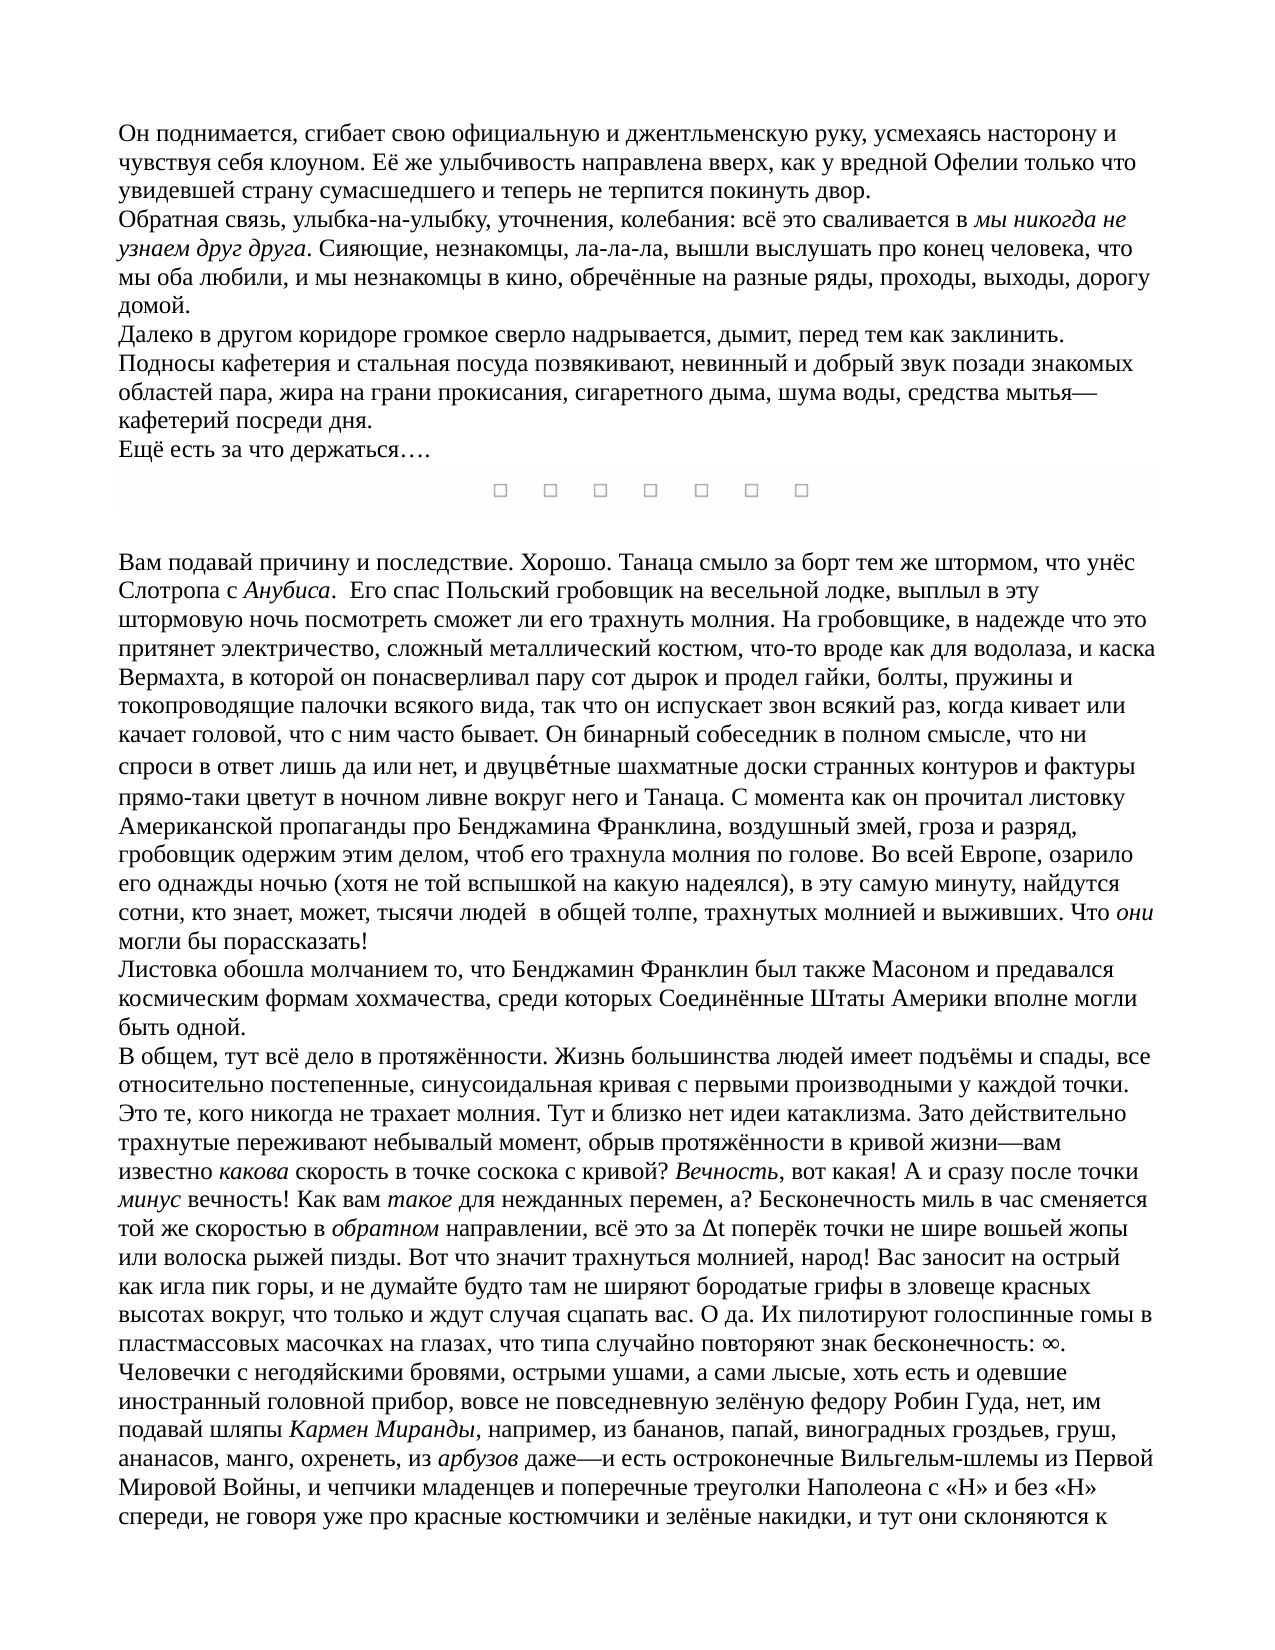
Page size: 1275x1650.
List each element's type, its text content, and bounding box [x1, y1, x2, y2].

text Он поднимается, сгибает свою официальную и джентльменскую руку, усмехаясь насторону и чувствуя себя клоуном. Её же улыбчивость направлена вверх, как у вредной Офелии только что увидевшей страну сумасшедшего и теперь не терпится покинуть двор. [118, 118, 1157, 204]
text Вам подавай причину и последствие. Хорошо. Танаца смыло за борт тем же штормом, что унёс Слотропа с Анубиса. Его спас Польский гробовщик на весельной лодке, выплыл в эту штормовую ночь посмотреть сможет ли его трахнуть молния. На гробовщике, в надежде что это притянет электричество, сложный металлический костюм, что-то вроде как для водолаза, и каска Вермахта, в которой он понасверливал пару сот дырок и продел гайки, болты, пружины и токопроводящие палочки всякого вида, так что он испускает звон всякий раз, когда кивает или качает головой, что с ним часто бывает. Он бинарный собеседник в полном смысле, что ни спроси в ответ лишь да или нет, и двуцве́тные шахматные доски странных контуров и фактуры прямо-таки цветут в ночном ливне вокруг него и Танаца. С момента как он прочитал листовку Американской пропаганды про Бенджамина Франклина, воздушный змей, гроза и разряд, гробовщик одержим этим делом, чтоб его трахнула молния по голове. Во всей Европе, озарило его однажды ночью (хотя не той вспышкой на какую надеялся), в эту самую минуту, найдутся сотни, кто знает, может, тысячи людей в общей толпе, трахнутых молнией и выживших. Что они могли бы порассказать! [118, 547, 1157, 954]
text Далеко в другом коридоре громкое сверло надрывается, дымит, перед тем как заклинить. Подносы кафетерия и стальная посуда позвякивают, невинный и добрый звук позади знакомых областей пара, жира на грани прокисания, сигаретного дыма, шума воды, средства мытья—кафетерий посреди дня. [118, 319, 1157, 434]
picture [118, 463, 1157, 518]
text Листовка обошла молчанием то, что Бенджамин Франклин был также Масоном и предавался космическим формам хохмачества, среди которых Соединённые Штаты Америки вполне могли быть одной. [118, 954, 1157, 1041]
text Ещё есть за что держаться…. [118, 434, 1157, 463]
text Обратная связь, улыбка-на-улыбку, уточнения, колебания: всё это сваливается в мы никогда не узнаем друг друга. Сияющие, незнакомцы, ла-ла-ла, вышли выслушать про конец человека, что мы оба любили, и мы незнакомцы в кино, обречённые на разные ряды, проходы, выходы, дорогу домой. [118, 204, 1157, 319]
text В общем, тут всё дело в протяжённости. Жизнь большинства людей имеет подъёмы и спады, все относительно постепенные, синусоидальная кривая с первыми производными у каждой точки. Это те, кого никогда не трахает молния. Тут и близко нет идеи катаклизма. Зато действительно трахнутые переживают небывалый момент, обрыв протяжённости в кривой жизни—вам известно какова скорость в точке соскока с кривой? Вечность, вот какая! А и сразу после точки минус вечность! Как вам такое для нежданных перемен, а? Бесконечность миль в час сменяется той же скоростью в обратном направлении, всё это за Δt поперёк точки не шире вошьей жопы или волоска рыжей пизды. Вот что значит трахнуться молнией, народ! Вас заносит на острый как игла пик горы, и не думайте будто там не ширяют бородатые грифы в зловеще красных высотах вокруг, что только и ждут случая сцапать вас. О да. Их пилотируют голоспинные гомы в пластмассовых масочках на глазах, что типа случайно повторяют знак бесконечность: ∞. Человечки с негодяйскими бровями, острыми ушами, а сами лысые, хоть есть и одевшие иностранный головной прибор, вовсе не повседневную зелёную федору Робин Гуда, нет, им подавай шляпы Кармен Миранды, например, из бананов, папай, виноградных гроздьев, груш, ананасов, манго, охренеть, из арбузов даже—и есть остроконечные Вильгельм-шлемы из Первой Мировой Войны, и чепчики младенцев и поперечные треуголки Наполеона с «Н» и без «Н» спереди, не говоря уже про красные костюмчики и зелёные накидки, и тут они склоняются к [118, 1041, 1157, 1529]
